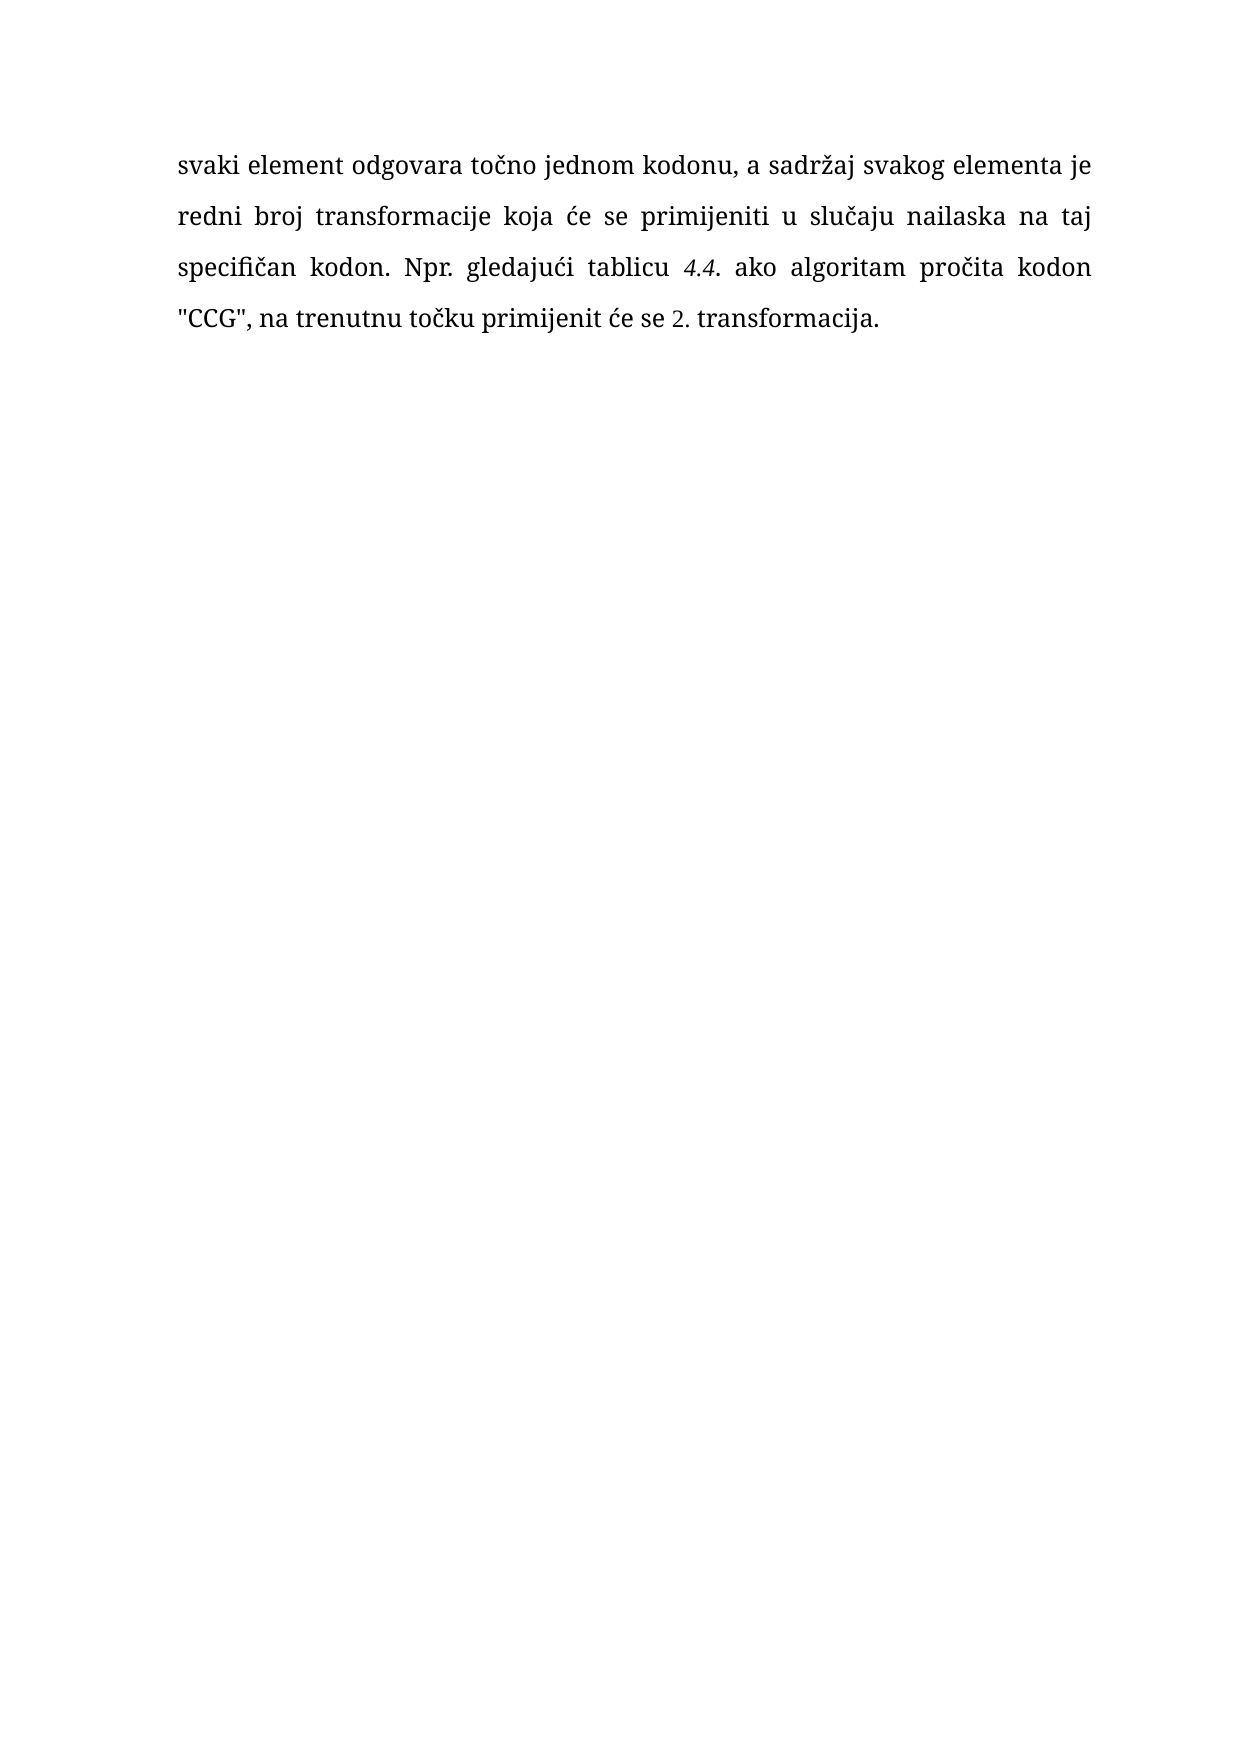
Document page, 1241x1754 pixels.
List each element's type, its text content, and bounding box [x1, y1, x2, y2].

text svaki element odgovara točno jednom kodonu, a sadržaj svakog elementa je redni broj transformacije koja će se primijeniti u slučaju nailaska na taj specifičan kodon. Npr. gledajući tablicu 4.4. ako algoritam pročita kodon "CCG", na trenutnu točku primijenit će se 2. transformacija. [177, 148, 1093, 335]
